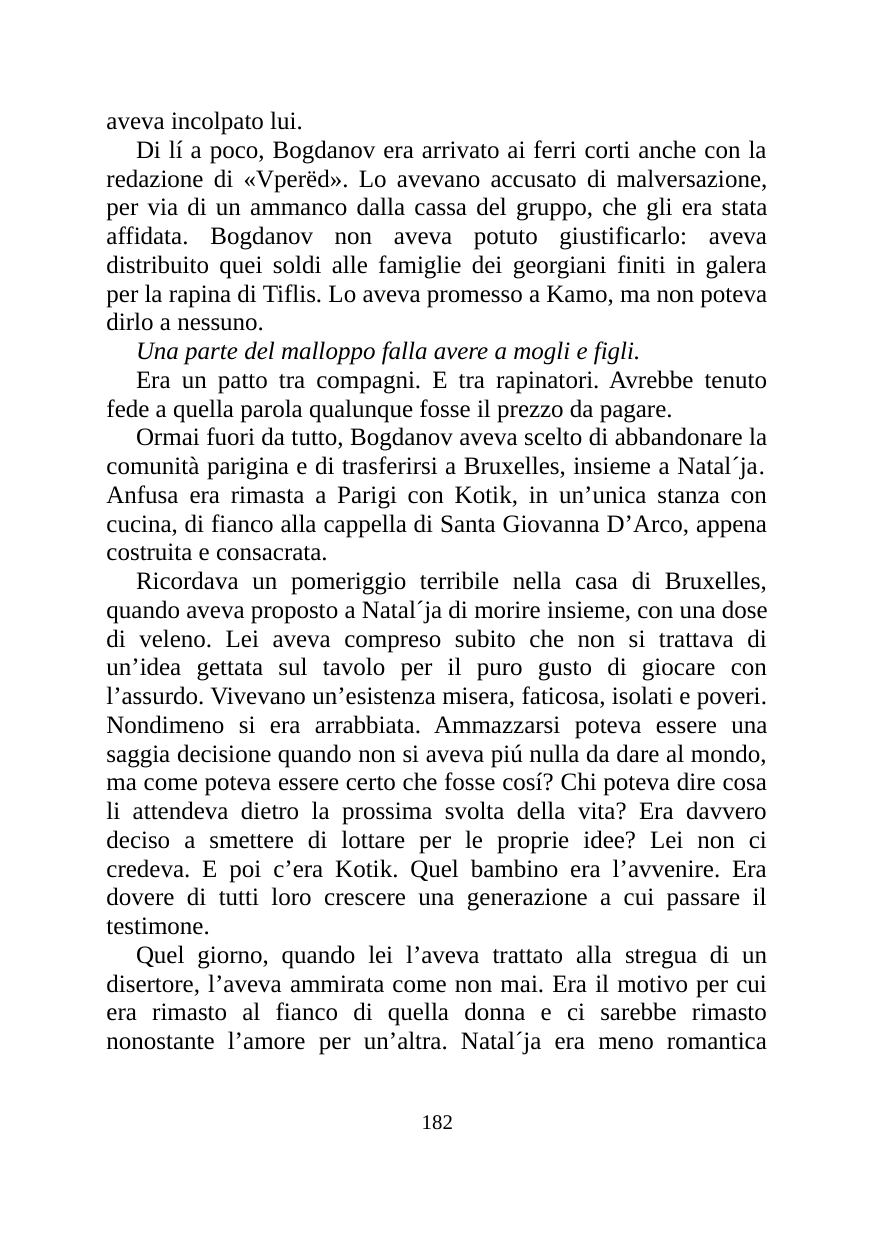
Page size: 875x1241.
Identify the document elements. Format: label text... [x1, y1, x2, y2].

text Una parte del malloppo falla avere a mogli e figli. [106, 336, 768, 365]
text Ricordava un pomeriggio terribile nella casa di Bruxelles, quando aveva proposto a Natal´ja di morire insieme, con una dose di veleno. Lei aveva compreso subito che non si trattava di un’idea gettata sul tavolo per il puro gusto di giocare con l’assurdo. Vivevano un’esistenza misera, faticosa, isolati e poveri. Nondimeno si era arrabbiata. Ammazzarsi poteva essere una saggia decisione quando non si aveva piú nulla da dare al mondo, ma come poteva essere certo che fosse cosí? Chi poteva dire cosa li attendeva dietro la prossima svolta della vita? Era davvero deciso a smettere di lottare per le proprie idee? Lei non ci credeva. E poi c’era Kotik. Quel bambino era l’avvenire. Era dovere di tutti loro crescere una generazione a cui passare il testimone. [106, 566, 768, 940]
text aveva incolpato lui. [106, 106, 768, 135]
text Ormai fuori da tutto, Bogdanov aveva scelto di abbandonare la comunità parigina e di trasferirsi a Bruxelles, insieme a Natal´ja. Anfusa era rimasta a Parigi con Kotik, in un’unica stanza con cucina, di fianco alla cappella di Santa Giovanna D’Arco, appena costruita e consacrata. [106, 422, 768, 566]
text Di lí a poco, Bogdanov era arrivato ai ferri corti anche con la redazione di «Vperëd». Lo avevano accusato di malversazione, per via di un ammanco dalla cassa del gruppo, che gli era stata affidata. Bogdanov non aveva potuto giustificarlo: aveva distribuito quei soldi alle famiglie dei georgiani finiti in galera per la rapina di Tiflis. Lo aveva promesso a Kamo, ma non poteva dirlo a nessuno. [106, 135, 768, 336]
text Era un patto tra compagni. E tra rapinatori. Avrebbe tenuto fede a quella parola qualunque fosse il prezzo da pagare. [106, 365, 768, 422]
text Quel giorno, quando lei l’aveva trattato alla stregua di un disertore, l’aveva ammirata come non mai. Era il motivo per cui era rimasto al fianco di quella donna e ci sarebbe rimasto nonostante l’amore per un’altra. Natal´ja era meno romantica [106, 940, 768, 1055]
